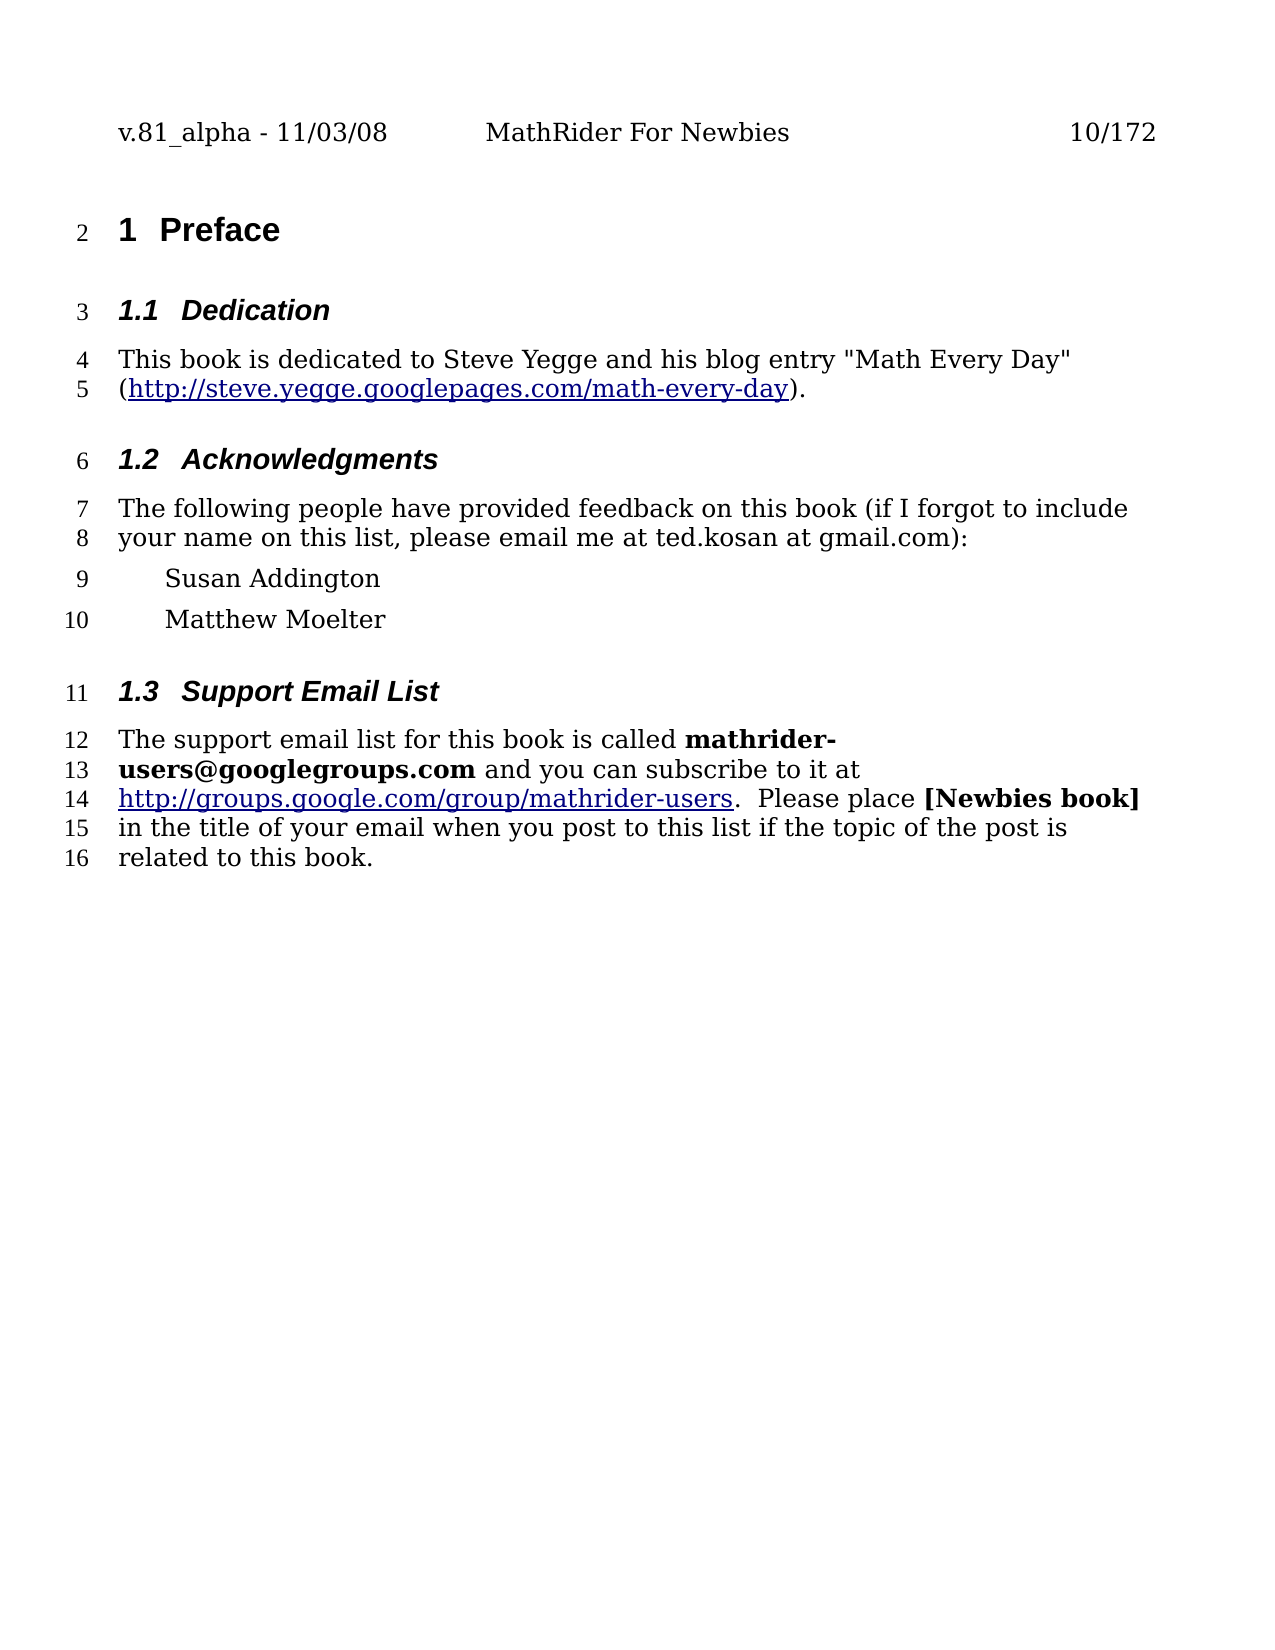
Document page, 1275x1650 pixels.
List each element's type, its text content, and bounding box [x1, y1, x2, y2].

text The support email list for this book is called mathrider-users@googlegroups.com and you can subscribe to it at http://groups.google.com/group/mathrider-users. Please place [Newbies book] in the title of your email when you post to this list if the topic of the post is related to this book. [118, 725, 1157, 872]
subtitle Acknowledgments [118, 442, 1157, 476]
subtitle Support Email List [118, 674, 1157, 707]
subtitle Preface [118, 210, 1157, 248]
text Susan Addington [164, 564, 1157, 593]
subtitle Dedication [118, 293, 1157, 327]
text This book is dedicated to Steve Yegge and his blog entry "Math Every Day" (http://steve.yegge.googlepages.com/math-every-day). [118, 345, 1157, 403]
text The following people have provided feedback on this book (if I forgot to include your name on this list, please email me at ted.kosan at gmail.com): [118, 494, 1157, 552]
text Matthew Moelter [164, 606, 1157, 635]
